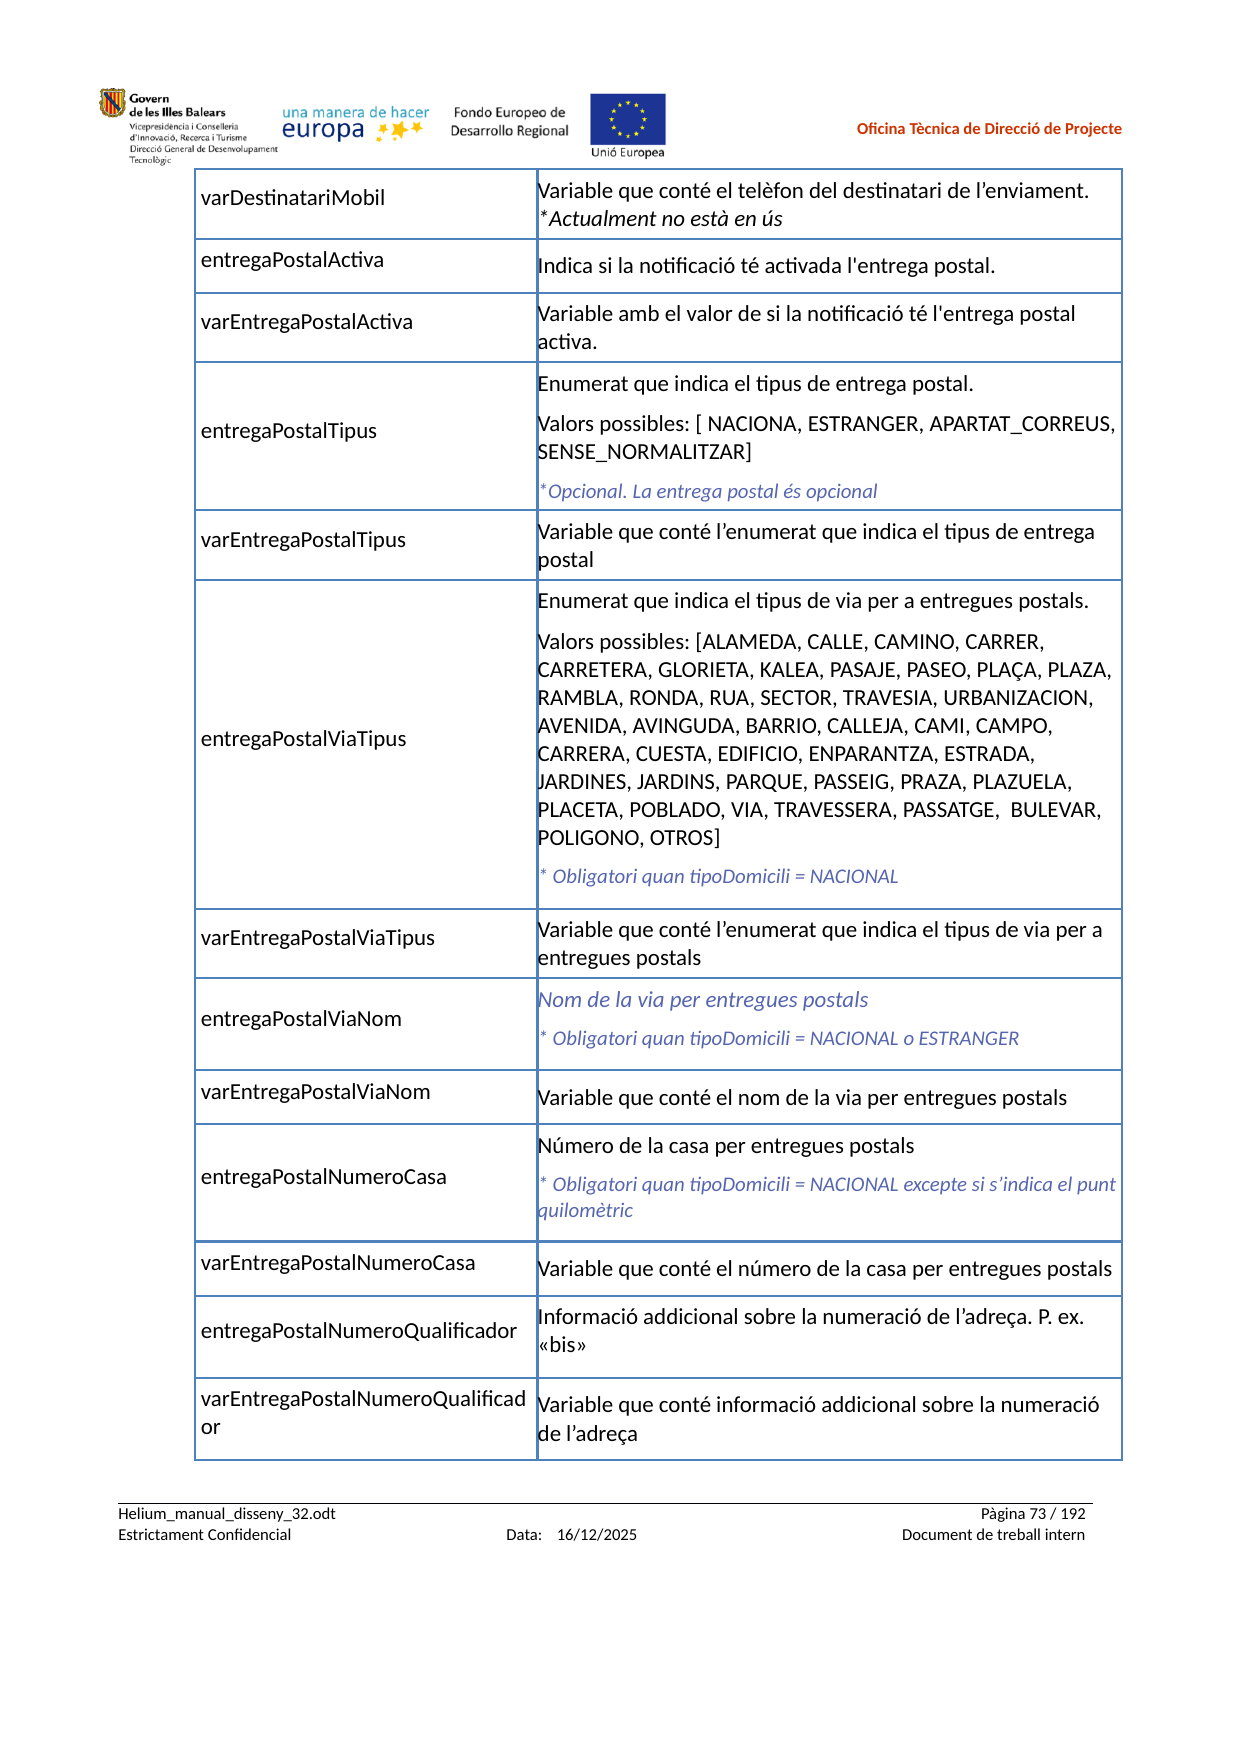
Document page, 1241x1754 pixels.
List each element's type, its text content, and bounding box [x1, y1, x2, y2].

table_cell Variable que conté el nom de la via per entregues postals [539, 1071, 1121, 1123]
table_cell Número de la casa per entregues postals * Obligatori quan tipoDomicili = NACIONAL excepte si s’indica el punt quilomètric [539, 1125, 1121, 1240]
table_cell Variable que conté informació addicional sobre la numeració de l’adreça [539, 1379, 1121, 1459]
table_cell entregaPostalViaNom [196, 979, 536, 1069]
table_cell entregaPostalTipus [196, 363, 536, 509]
table_cell entregaPostalViaTipus [196, 581, 536, 907]
table_cell Enumerat que indica el tipus de via per a entregues postals. Valors possibles: [ALAMEDA, CALLE, CAMINO, CARRER, CARRETERA, GLORIETA, KALEA, PASAJE, PASEO, PLAÇA, PLAZA, RAMBLA, RONDA, RUA, SECTOR, TRAVESIA, URBANIZACION, AVENIDA, AVINGUDA, BARRIO, CALLEJA, CAMI, CAMPO, CARRERA, CUESTA, EDIFICIO, ENPARANTZA, ESTRADA, JARDINES, JARDINS, PARQUE, PASSEIG, PRAZA, PLAZUELA, PLACETA, POBLADO, VIA, TRAVESSERA, PASSATGE, BULEVAR, POLIGONO, OTROS] * Obligatori quan tipoDomicili = NACIONAL [539, 581, 1121, 907]
table_cell varEntregaPostalNumeroCasa [196, 1243, 536, 1294]
table_cell varEntregaPostalActiva [196, 294, 536, 361]
table_cell Nom de la via per entregues postals * Obligatori quan tipoDomicili = NACIONAL o ESTRANGER [539, 979, 1121, 1069]
table_cell varDestinatariMobil [196, 170, 536, 237]
table_cell varEntregaPostalViaNom [196, 1071, 536, 1123]
table_cell varEntregaPostalViaTipus [196, 910, 536, 977]
table_cell varEntregaPostalNumeroQualificador [196, 1379, 536, 1459]
table_cell entregaPostalActiva [196, 240, 536, 292]
table_cell Informació addicional sobre la numeració de l’adreça. P. ex. «bis» [539, 1297, 1121, 1377]
table_cell Enumerat que indica el tipus de entrega postal. Valors possibles: [ NACIONA, ESTRANGER, APARTAT_CORREUS, SENSE_NORMALITZAR] *Opcional. La entrega postal és opcional [539, 363, 1121, 509]
table_cell entregaPostalNumeroCasa [196, 1125, 536, 1240]
table_cell Indica si la notificació té activada l'entrega postal. [539, 240, 1121, 292]
table_cell varEntregaPostalTipus [196, 511, 536, 579]
picture [99, 87, 668, 166]
table_cell Variable que conté el número de la casa per entregues postals [539, 1243, 1121, 1294]
table_cell Variable que conté el telèfon del destinatari de l’enviament. *Actualment no està en ús [539, 170, 1121, 237]
table_cell Variable amb el valor de si la notificació té l'entrega postal activa. [539, 294, 1121, 361]
table_cell Variable que conté l’enumerat que indica el tipus de entrega postal [539, 511, 1121, 579]
table_cell Variable que conté l’enumerat que indica el tipus de via per a entregues postals [539, 910, 1121, 977]
table_cell entregaPostalNumeroQualificador [196, 1297, 536, 1377]
